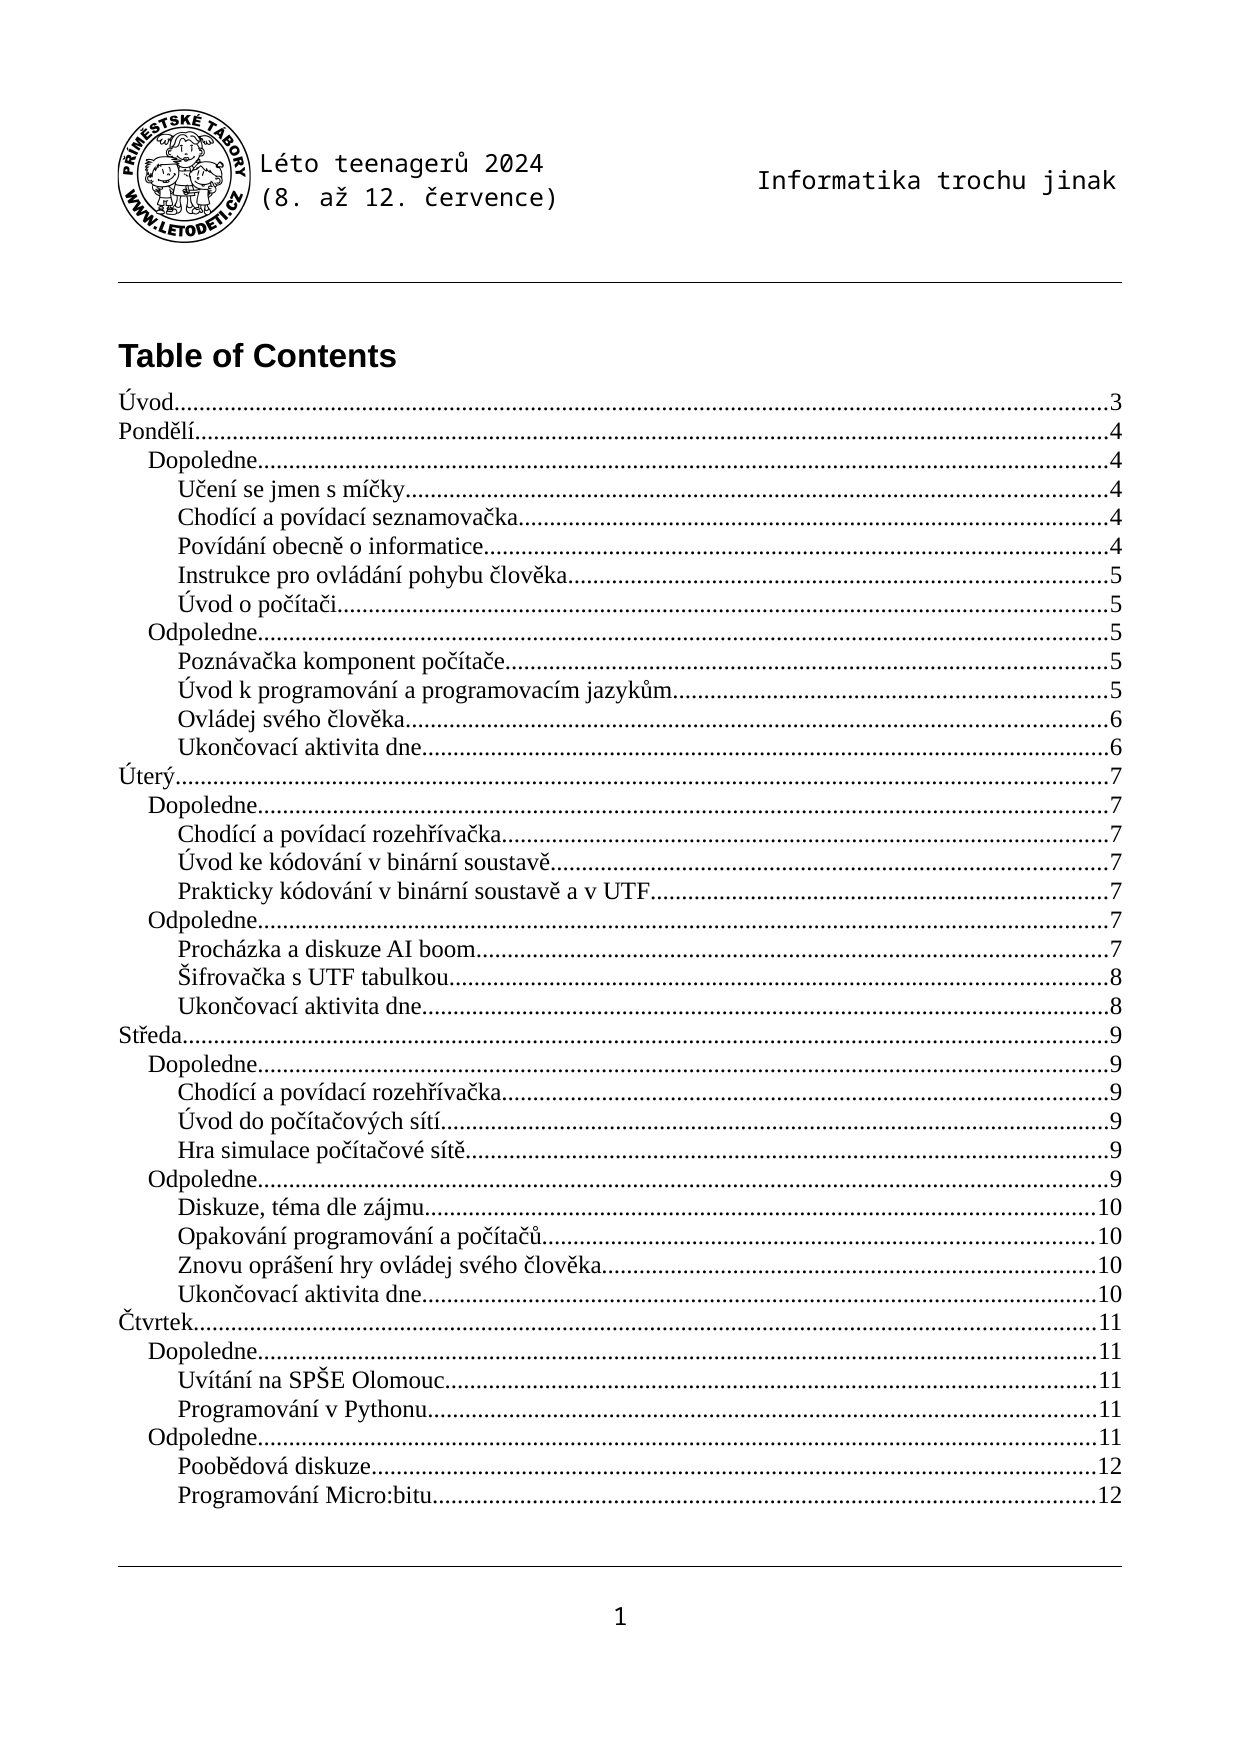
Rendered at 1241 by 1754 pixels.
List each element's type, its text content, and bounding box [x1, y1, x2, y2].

text Uvítání na SPŠE Olomouc 11 [177, 1365, 1122, 1394]
subtitle Table of Contents [118, 336, 1122, 375]
text Úterý 7 [118, 761, 1122, 790]
text Odpoledne 11 [148, 1422, 1122, 1451]
text Ukončovací aktivita dne 6 [177, 732, 1122, 761]
text Chodící a povídací rozehřívačka 7 [177, 819, 1122, 847]
text Odpoledne 7 [148, 905, 1122, 934]
text Šifrovačka s UTF tabulkou 8 [177, 962, 1122, 991]
text Dopoledne 4 [148, 445, 1122, 474]
text Dopoledne 7 [148, 790, 1122, 819]
text Ukončovací aktivita dne 8 [177, 991, 1122, 1020]
text Programování Micro:bitu 12 [177, 1480, 1122, 1509]
text Chodící a povídací rozehřívačka 9 [177, 1077, 1122, 1106]
text Hra simulace počítačové sítě 9 [177, 1135, 1122, 1164]
text Instrukce pro ovládání pohybu člověka 5 [177, 560, 1122, 589]
text Poznávačka komponent počítače 5 [177, 646, 1122, 675]
text Ukončovací aktivita dne 10 [177, 1279, 1122, 1307]
text Čtvrtek 11 [118, 1307, 1122, 1336]
text Úvod ke kódování v binární soustavě 7 [177, 847, 1122, 876]
text Povídání obecně o informatice 4 [177, 531, 1122, 560]
text Diskuze, téma dle zájmu 10 [177, 1192, 1122, 1221]
text Opakování programování a počítačů 10 [177, 1221, 1122, 1250]
text Dopoledne 11 [148, 1336, 1122, 1365]
text Úvod k programování a programovacím jazykům 5 [177, 675, 1122, 704]
text Programování v Pythonu 11 [177, 1394, 1122, 1422]
text Odpoledne 9 [148, 1164, 1122, 1192]
text Ovládej svého člověka 6 [177, 704, 1122, 732]
text Úvod do počítačových sítí 9 [177, 1106, 1122, 1135]
text Prakticky kódování v binární soustavě a v UTF 7 [177, 876, 1122, 905]
text Procházka a diskuze AI boom 7 [177, 934, 1122, 962]
text Poobědová diskuze 12 [177, 1451, 1122, 1480]
text Dopoledne 9 [148, 1049, 1122, 1077]
text Úvod o počítači 5 [177, 589, 1122, 617]
text Učení se jmen s míčky 4 [177, 474, 1122, 502]
picture [117, 107, 251, 243]
text Odpoledne 5 [148, 617, 1122, 646]
text Chodící a povídací seznamovačka 4 [177, 502, 1122, 531]
text Pondělí 4 [118, 416, 1122, 445]
text Úvod 3 [118, 387, 1122, 416]
text Znovu oprášení hry ovládej svého člověka 10 [177, 1250, 1122, 1279]
text Středa 9 [118, 1020, 1122, 1049]
